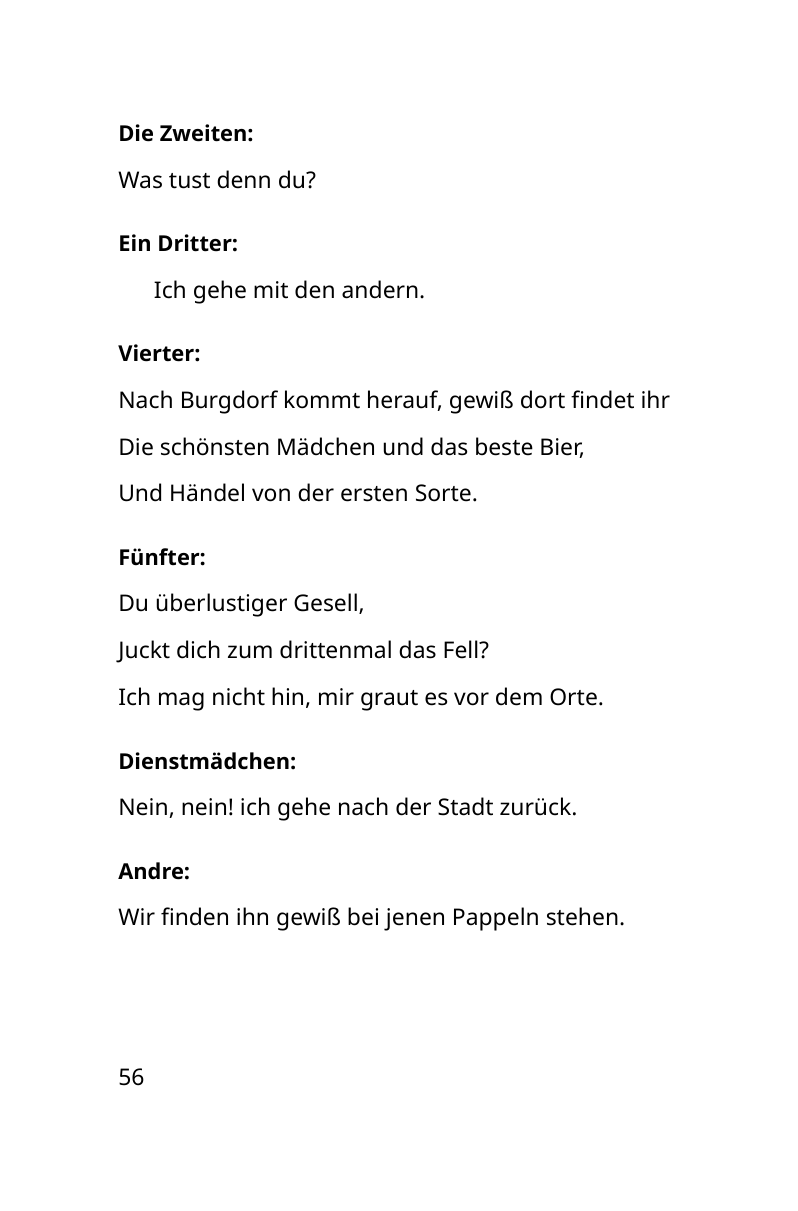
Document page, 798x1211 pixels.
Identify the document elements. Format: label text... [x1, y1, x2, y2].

text Dienstmädchen: Nein, nein! ich gehe nach der Stadt zurück. [118, 746, 679, 822]
text Ein Dritter: Ich gehe mit den andern. [118, 228, 679, 305]
text Andre: Wir finden ihn gewiß bei jenen Pappeln stehen. [118, 856, 679, 932]
text Die Zweiten: Was tust denn du? [118, 118, 679, 195]
text Vierter: Nach Burgdorf kommt herauf, gewiß dort findet ihr Die schönsten Mädchen und das beste Bier, Und Händel von der ersten Sorte. [118, 338, 679, 508]
text Fünfter: Du überlustiger Gesell, Juckt dich zum drittenmal das Fell? Ich mag nicht hin, mir graut es vor dem Orte. [118, 542, 679, 712]
